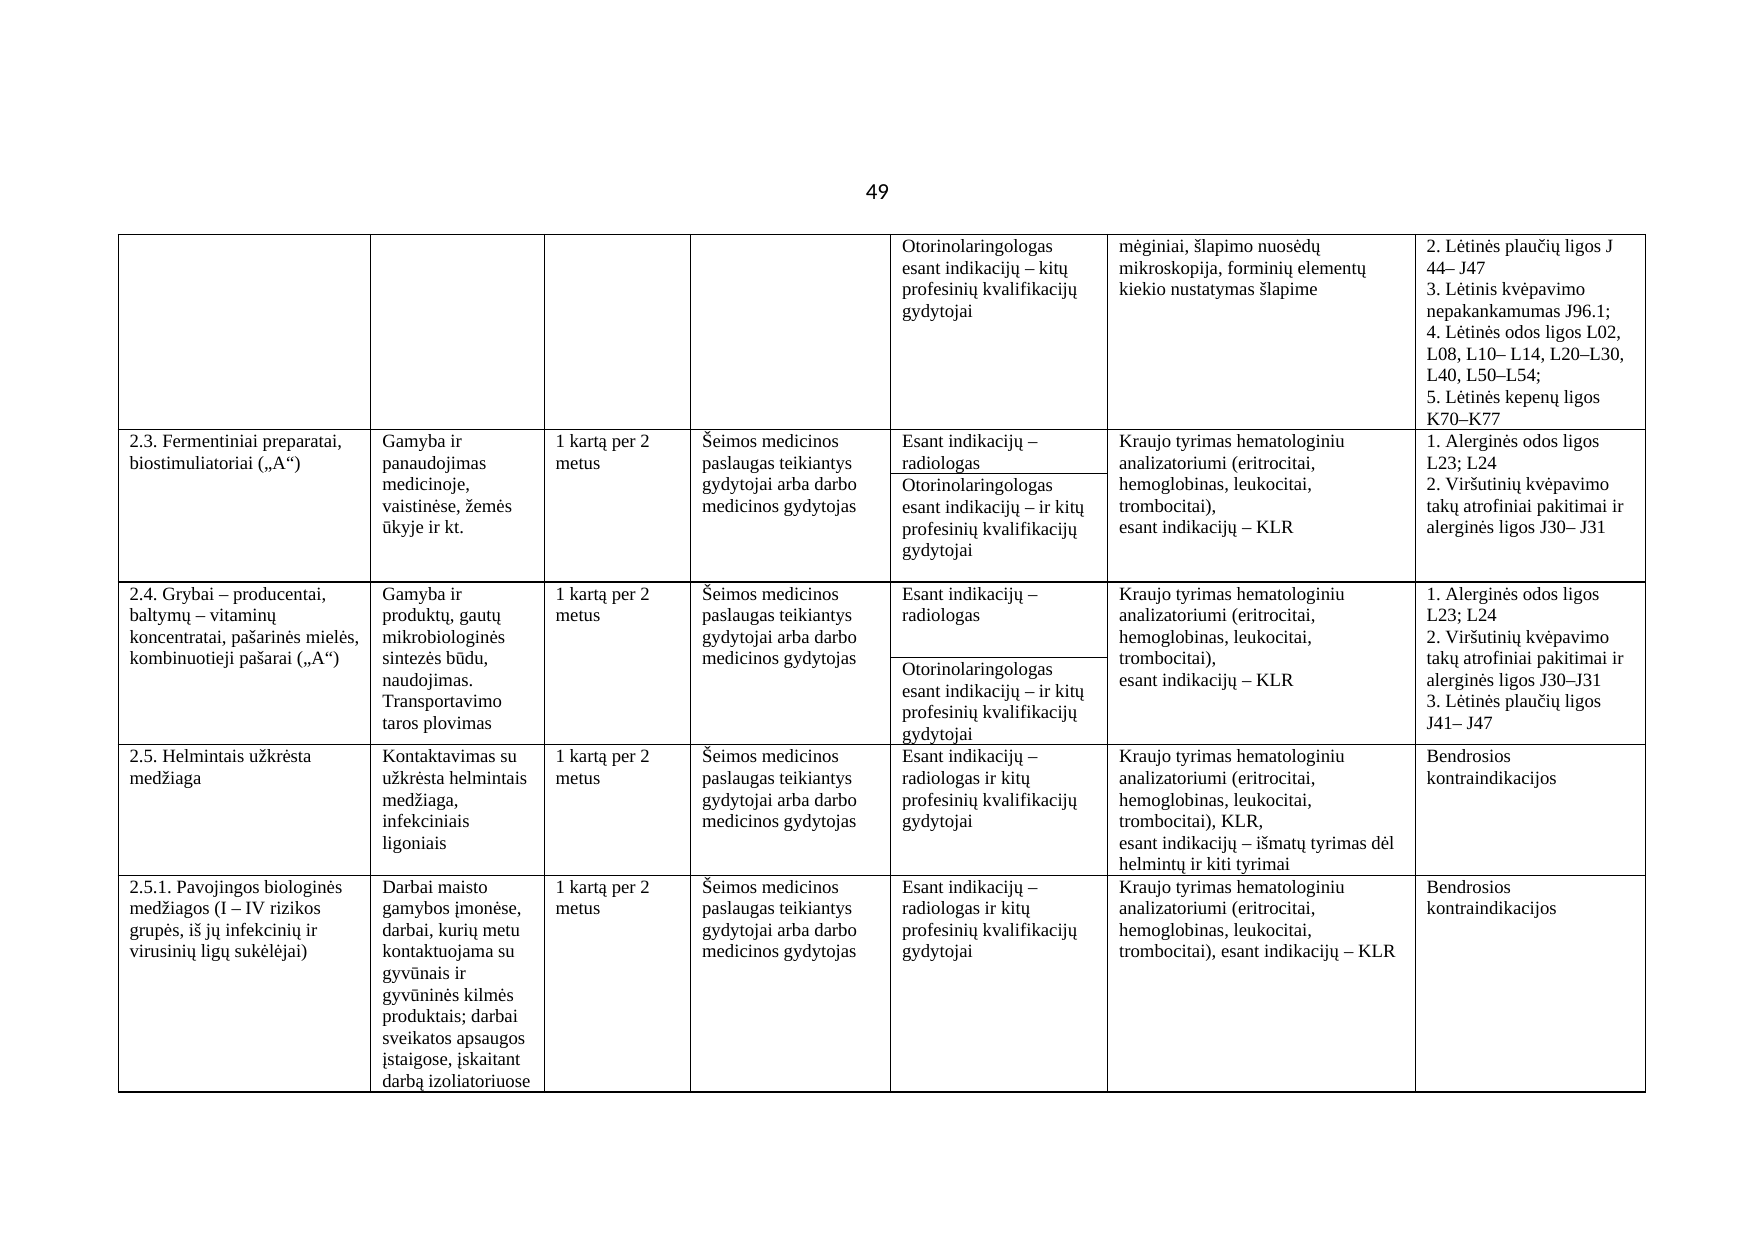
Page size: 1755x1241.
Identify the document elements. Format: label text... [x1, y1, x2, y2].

table_cell Šeimos medicinos paslaugas teikiantys gydytojai arba darbo medicinos gydytojas [691, 876, 890, 1091]
table_cell [1646, 657, 1650, 744]
table_cell [1646, 234, 1650, 429]
table_cell Esant indikacijų – radiologas [891, 583, 1107, 657]
table_cell 2.5.1. Pavojingos biologinės medžiagos (I – IV rizikos grupės, iš jų infekcinių ir virusinių ligų sukėlėjai) [119, 876, 370, 1091]
table_cell 1 kartą per 2 metus [545, 583, 690, 744]
table_cell Kontaktavimas su užkrėsta helmintais medžiaga, infekciniais ligoniais [371, 745, 544, 875]
table_cell Kraujo tyrimas hematologiniu analizatoriumi (eritrocitai, hemoglobinas, leukocitai, trombocitai), esant indikacijų – KLR [1108, 583, 1415, 744]
table_cell Šeimos medicinos paslaugas teikiantys gydytojai arba darbo medicinos gydytojas [691, 430, 890, 581]
table_cell [1646, 875, 1650, 1091]
table_cell Esant indikacijų – radiologas ir kitų profesinių kvalifikacijų gydytojai [891, 745, 1107, 875]
table_cell Otorinolaringologas esant indikacijų – kitų profesinių kvalifikacijų gydytojai [891, 235, 1107, 429]
table_cell 1 kartą per 2 metus [545, 876, 690, 1091]
table_cell 1. Alerginės odos ligos L23; L24 2. Viršutinių kvėpavimo takų atrofiniai pakitimai ir alerginės ligos J30– J31 [1416, 430, 1645, 581]
table_cell [1646, 429, 1650, 473]
table_cell 1 kartą per 2 metus [545, 430, 690, 581]
table_cell [691, 235, 890, 429]
table_cell [371, 235, 544, 429]
table_cell Šeimos medicinos paslaugas teikiantys gydytojai arba darbo medicinos gydytojas [691, 583, 890, 744]
table_cell Darbai maisto gamybos įmonėse, darbai, kurių metu kontaktuojama su gyvūnais ir gyvūninės kilmės produktais; darbai sveikatos apsaugos įstaigose, įskaitant darbą izoliatoriuose [371, 876, 544, 1091]
table_cell Šeimos medicinos paslaugas teikiantys gydytojai arba darbo medicinos gydytojas [691, 745, 890, 875]
table_cell [119, 235, 370, 429]
table_cell Kraujo tyrimas hematologiniu analizatoriumi (eritrocitai, hemoglobinas, leukocitai, trombocitai), esant indikacijų – KLR [1108, 430, 1415, 581]
table_cell Gamyba ir panaudojimas medicinoje, vaistinėse, žemės ūkyje ir kt. [371, 430, 544, 581]
table_cell 2. Lėtinės plaučių ligos J 44– J47 3. Lėtinis kvėpavimo nepakankamumas J96.1; 4. Lėtinės odos ligos L02, L08, L10– L14, L20–L30, L40, L50–L54; 5. Lėtinės kepenų ligos K70–K77 [1416, 235, 1645, 429]
table_cell Otorinolaringologas esant indikacijų – ir kitų profesinių kvalifikacijų gydytojai [891, 474, 1107, 581]
table_cell 2.3. Fermentiniai preparatai, biostimuliatoriai („A“) [119, 430, 370, 581]
table_cell Gamyba ir produktų, gautų mikrobiologinės sintezės būdu, naudojimas. Transportavimo taros plovimas [371, 583, 544, 744]
table_cell Bendrosios kontraindikacijos [1416, 745, 1645, 875]
table_cell [545, 235, 690, 429]
table_cell [1646, 473, 1650, 581]
table_cell 1 kartą per 2 metus [545, 745, 690, 875]
table_cell mėginiai, šlapimo nuosėdų mikroskopija, forminių elementų kiekio nustatymas šlapime [1108, 235, 1415, 429]
table_cell [1646, 581, 1650, 657]
table_cell 2.4. Grybai – producentai, baltymų – vitaminų koncentratai, pašarinės mielės, kombinuotieji pašarai („A“) [119, 583, 370, 744]
table_cell Esant indikacijų – radiologas [891, 430, 1107, 473]
table_cell [1646, 744, 1650, 875]
table_cell Esant indikacijų – radiologas ir kitų profesinių kvalifikacijų gydytojai [891, 876, 1107, 1091]
table_cell Otorinolaringologas esant indikacijų – ir kitų profesinių kvalifikacijų gydytojai [891, 658, 1107, 744]
table_cell Bendrosios kontraindikacijos [1416, 876, 1645, 1091]
table_cell 2.5. Helmintais užkrėsta medžiaga [119, 745, 370, 875]
table_cell 1. Alerginės odos ligos L23; L24 2. Viršutinių kvėpavimo takų atrofiniai pakitimai ir alerginės ligos J30–J31 3. Lėtinės plaučių ligos J41– J47 [1416, 583, 1645, 744]
table_cell Kraujo tyrimas hematologiniu analizatoriumi (eritrocitai, hemoglobinas, leukocitai, trombocitai), esant indikacijų – KLR [1108, 876, 1415, 1091]
table_cell Kraujo tyrimas hematologiniu analizatoriumi (eritrocitai, hemoglobinas, leukocitai, trombocitai), KLR, esant indikacijų – išmatų tyrimas dėl helmintų ir kiti tyrimai [1108, 745, 1415, 875]
